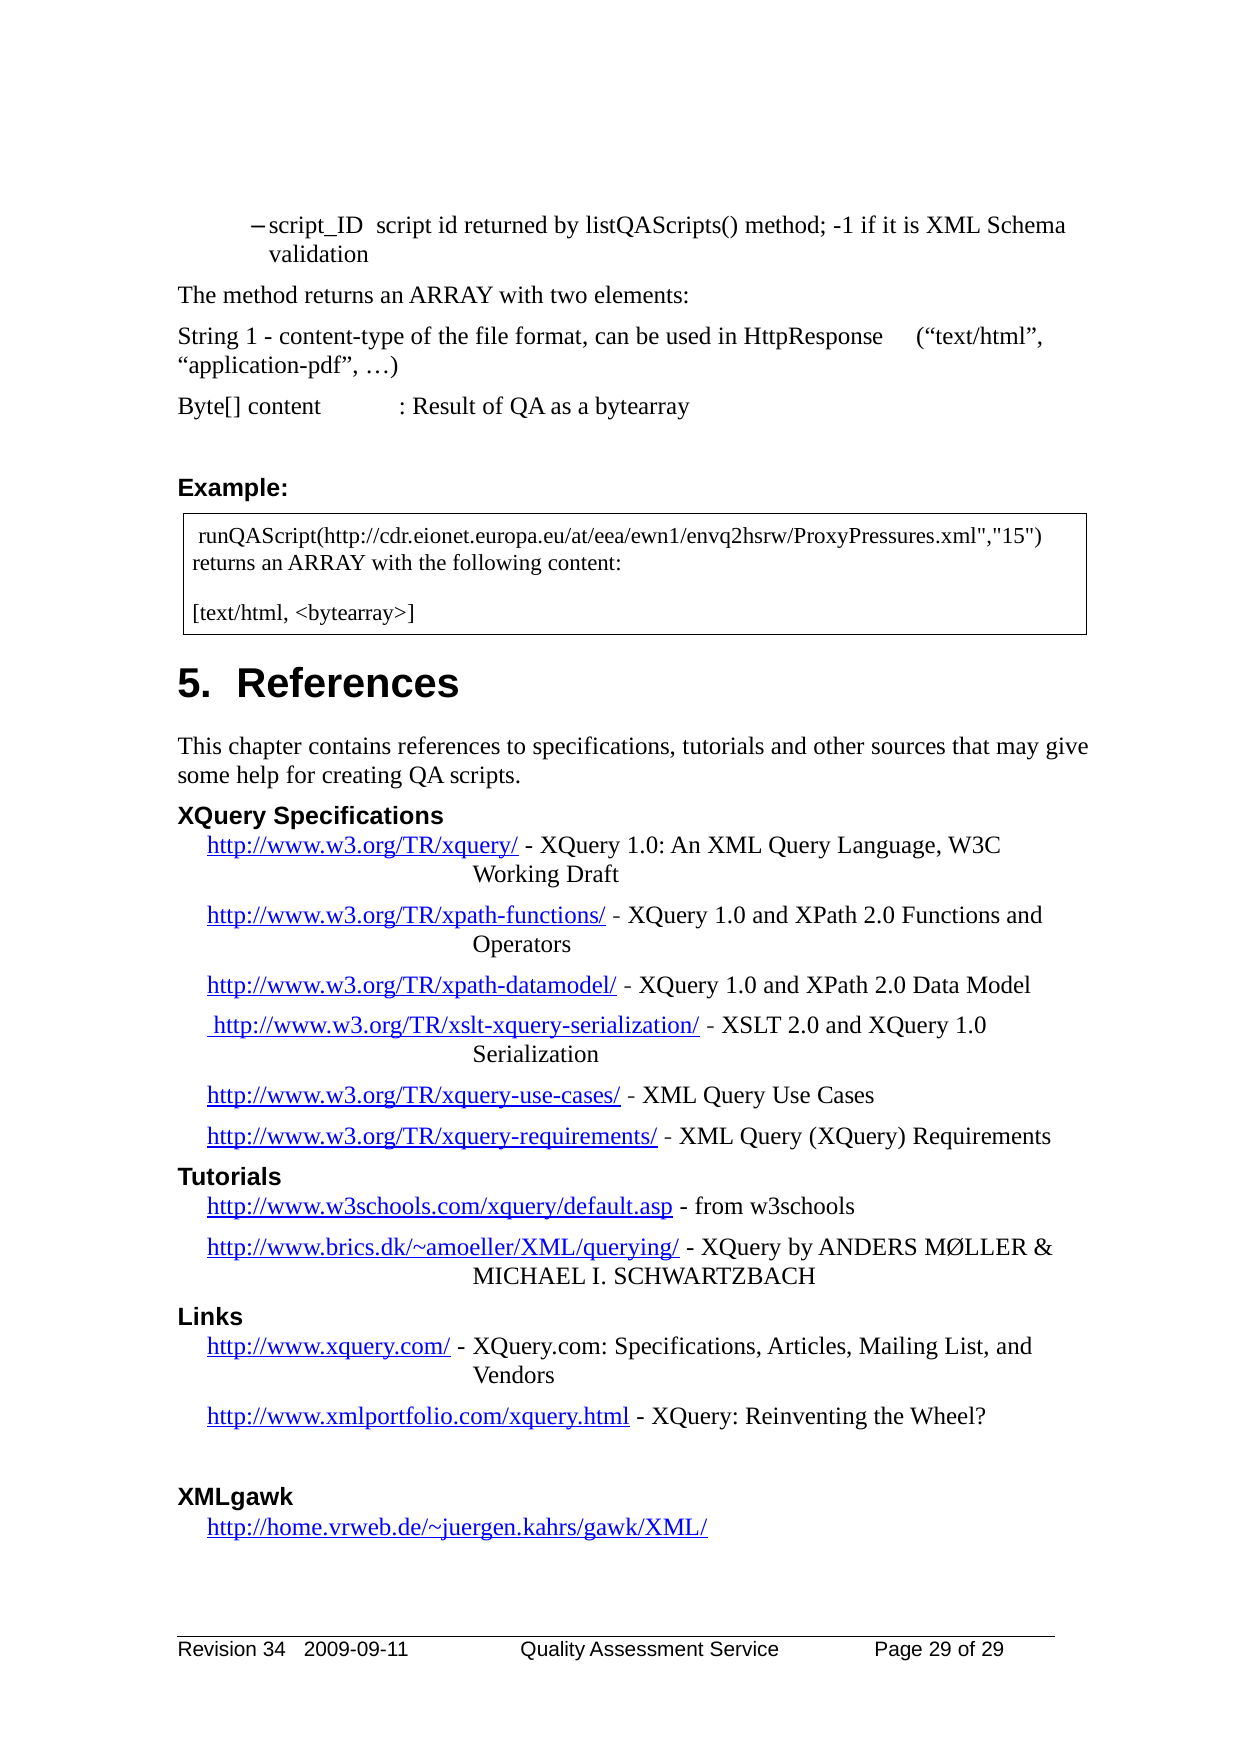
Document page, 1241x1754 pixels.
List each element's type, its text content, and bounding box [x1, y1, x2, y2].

subtitle Example: [177, 472, 1092, 502]
subtitle XMLgawk [177, 1482, 1092, 1511]
list http://www.xquery.com/ - XQuery.com: Specifications, Articles, Mailing List, and Vendors [207, 1331, 1092, 1389]
subtitle References [177, 658, 1092, 706]
list http://www.w3.org/TR/xslt-xquery-serialization/ - XSLT 2.0 and XQuery 1.0 Serialization [207, 1010, 1092, 1068]
text runQAScript(http://cdr.eionet.europa.eu/at/eea/ewn1/envq2hsrw/ProxyPressures.xml","15") returns an ARRAY with the following content: [184, 514, 1086, 575]
list http://home.vrweb.de/~juergen.kahrs/gawk/XML/ [207, 1511, 1092, 1540]
list http://www.w3.org/TR/xquery-use-cases/ - XML Query Use Cases [207, 1080, 1092, 1109]
text String 1 - content-type of the file format, can be used in HttpResponse (“text/html”, “application-pdf”, …) [177, 321, 1092, 379]
list http://www.w3.org/TR/xpath-functions/ - XQuery 1.0 and XPath 2.0 Functions and Operators [207, 899, 1092, 958]
list script_ID script id returned by listQAScripts() method; -1 if it is XML Schema validation [251, 210, 1092, 268]
list http://www.w3.org/TR/xquery-requirements/ - XML Query (XQuery) Requirements [207, 1121, 1092, 1150]
text [text/html, <bytearray>] [184, 590, 1086, 634]
list http://www.w3.org/TR/xquery/ - XQuery 1.0: An XML Query Language, W3C Working Draft [207, 830, 1092, 888]
subtitle Links [177, 1302, 1092, 1331]
list http://www.brics.dk/~amoeller/XML/querying/ - XQuery by ANDERS MØLLER & MICHAEL I. SCHWARTZBACH [207, 1232, 1092, 1290]
text Byte[] content : Result of QA as a bytearray [177, 391, 1092, 420]
list http://www.w3schools.com/xquery/default.asp - from w3schools [207, 1191, 1092, 1220]
text This chapter contains references to specifications, tutorials and other sources that may give some help for creating QA scripts. [177, 731, 1092, 789]
list http://www.xmlportfolio.com/xquery.html - XQuery: Reinventing the Wheel? [207, 1401, 1092, 1430]
subtitle XQuery Specifications [177, 801, 1092, 830]
text The method returns an ARRAY with two elements: [177, 280, 1092, 309]
list http://www.w3.org/TR/xpath-datamodel/ - XQuery 1.0 and XPath 2.0 Data Model [207, 969, 1092, 998]
subtitle Tutorials [177, 1162, 1092, 1191]
